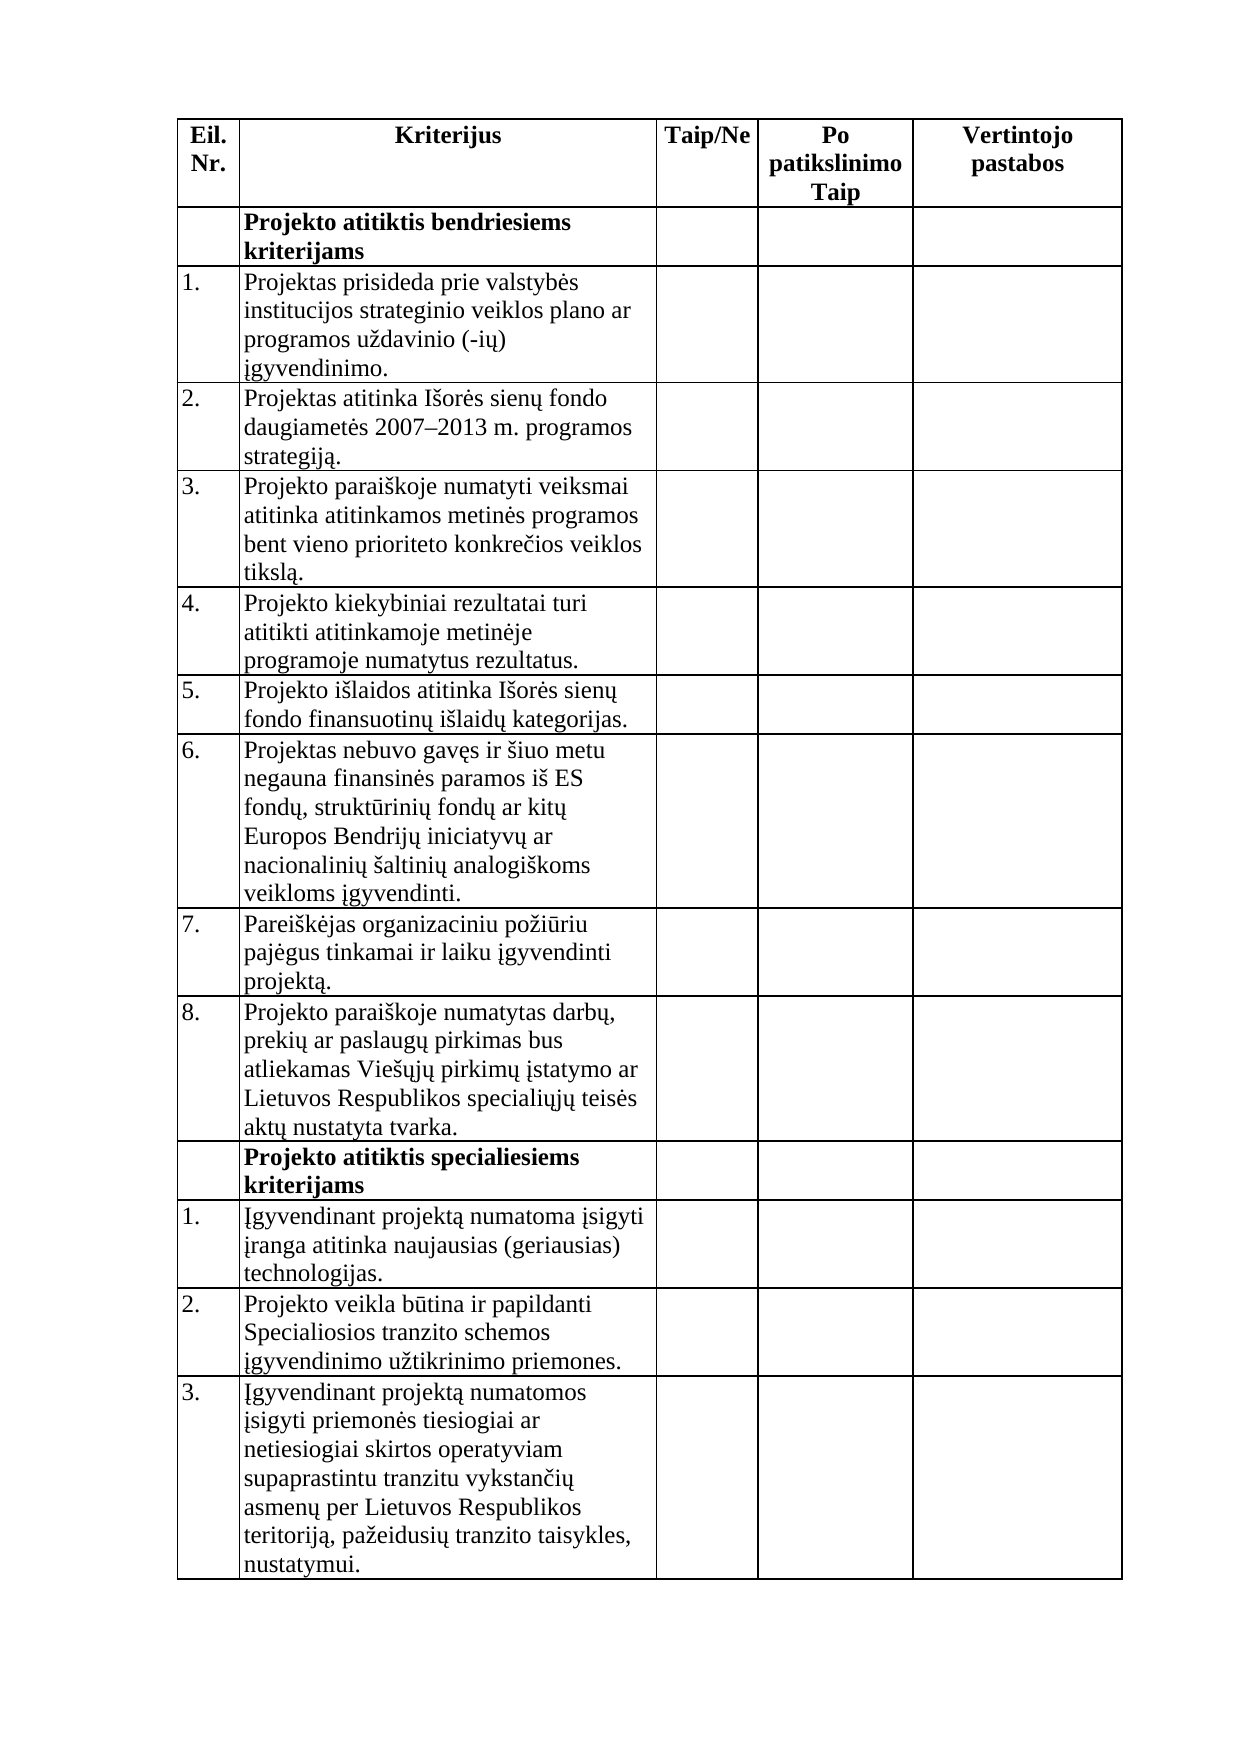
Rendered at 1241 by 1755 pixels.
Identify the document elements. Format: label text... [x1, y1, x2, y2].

table_cell Projektas atitinka Išorės sienų fondo daugiametės 2007–2013 m. programos strategiją. [240, 383, 656, 470]
table_cell Projekto atitiktis bendriesiems kriterijams [240, 208, 656, 265]
table_cell [657, 267, 757, 382]
table_cell Projektas prisideda prie valstybės institucijos strateginio veiklos plano ar programos uždavinio (-ių) įgyvendinimo. [240, 267, 656, 382]
table_cell 1. [178, 1201, 239, 1287]
table_cell 3. [178, 471, 239, 586]
table_cell [657, 676, 757, 733]
table_cell Projektas nebuvo gavęs ir šiuo metu negauna finansinės paramos iš ES fondų, struktūrinių fondų ar kitų Europos Bendrijų iniciatyvų ar nacionalinių šaltinių analogiškoms veikloms įgyvendinti. [240, 735, 656, 907]
table_cell 8. [178, 997, 239, 1140]
table_cell [759, 676, 912, 733]
table_cell Įgyvendinant projektą numatomos įsigyti priemonės tiesiogiai ar netiesiogiai skirtos operatyviam supaprastintu tranzitu vykstančių asmenų per Lietuvos Respublikos teritoriją, pažeidusių tranzito taisykles, nustatymui. [240, 1377, 656, 1578]
table_cell [759, 208, 912, 265]
table_cell [657, 471, 757, 586]
table_cell Pareiškėjas organizaciniu požiūriu pajėgus tinkamai ir laiku įgyvendinti projektą. [240, 909, 656, 995]
table_cell 6. [178, 735, 239, 907]
table_cell [914, 1201, 1121, 1287]
table_cell [914, 383, 1121, 470]
table_header Kriterijus [240, 120, 656, 206]
table_cell [657, 588, 757, 674]
table_cell [759, 997, 912, 1140]
table_cell [657, 383, 757, 470]
table_cell Projekto kiekybiniai rezultatai turi atitikti atitinkamoje metinėje programoje numatytus rezultatus. [240, 588, 656, 674]
table_cell 5. [178, 676, 239, 733]
table_cell [759, 267, 912, 382]
table_cell Projekto paraiškoje numatytas darbų, prekių ar paslaugų pirkimas bus atliekamas Viešųjų pirkimų įstatymo ar Lietuvos Respublikos specialiųjų teisės aktų nustatyta tvarka. [240, 997, 656, 1140]
table_cell [759, 1377, 912, 1578]
table_header Taip/Ne [657, 120, 757, 206]
table_cell [914, 1142, 1121, 1199]
table_cell [759, 1142, 912, 1199]
table_cell [759, 471, 912, 586]
table_cell Projekto atitiktis specialiesiems kriterijams [240, 1142, 656, 1199]
table_cell [914, 735, 1121, 907]
table_cell [914, 909, 1121, 995]
table_cell Projekto paraiškoje numatyti veiksmai atitinka atitinkamos metinės programos bent vieno prioriteto konkrečios veiklos tikslą. [240, 471, 656, 586]
table_cell [759, 588, 912, 674]
table_cell [759, 735, 912, 907]
table_cell [759, 1201, 912, 1287]
table_cell [178, 208, 239, 265]
table_cell [914, 471, 1121, 586]
table_cell Projekto išlaidos atitinka Išorės sienų fondo finansuotinų išlaidų kategorijas. [240, 676, 656, 733]
table_header Vertintojo pastabos [914, 120, 1121, 206]
table_cell [914, 267, 1121, 382]
table_cell 3. [178, 1377, 239, 1578]
table_cell [657, 997, 757, 1140]
table_cell Projekto veikla būtina ir papildanti Specialiosios tranzito schemos įgyvendinimo užtikrinimo priemones. [240, 1289, 656, 1375]
table_cell [914, 1377, 1121, 1578]
table_cell [657, 909, 757, 995]
table_cell 2. [178, 383, 239, 470]
table_header Po patikslinimo Taip [759, 120, 912, 206]
table_cell [657, 1289, 757, 1375]
table_cell 2. [178, 1289, 239, 1375]
table_cell [914, 208, 1121, 265]
table_cell [657, 1201, 757, 1287]
table_cell 7. [178, 909, 239, 995]
table_cell Įgyvendinant projektą numatoma įsigyti įranga atitinka naujausias (geriausias) technologijas. [240, 1201, 656, 1287]
table_header Eil. Nr. [178, 120, 239, 206]
table_cell [914, 1289, 1121, 1375]
table_cell [657, 735, 757, 907]
table_cell [178, 1142, 239, 1199]
table_cell 4. [178, 588, 239, 674]
table_cell [759, 909, 912, 995]
table_cell [759, 1289, 912, 1375]
table_cell 1. [178, 267, 239, 382]
table_cell [914, 588, 1121, 674]
table_cell [759, 383, 912, 470]
table_cell [657, 208, 757, 265]
table_cell [657, 1377, 757, 1578]
table_cell [657, 1142, 757, 1199]
table_cell [914, 997, 1121, 1140]
table_cell [914, 676, 1121, 733]
